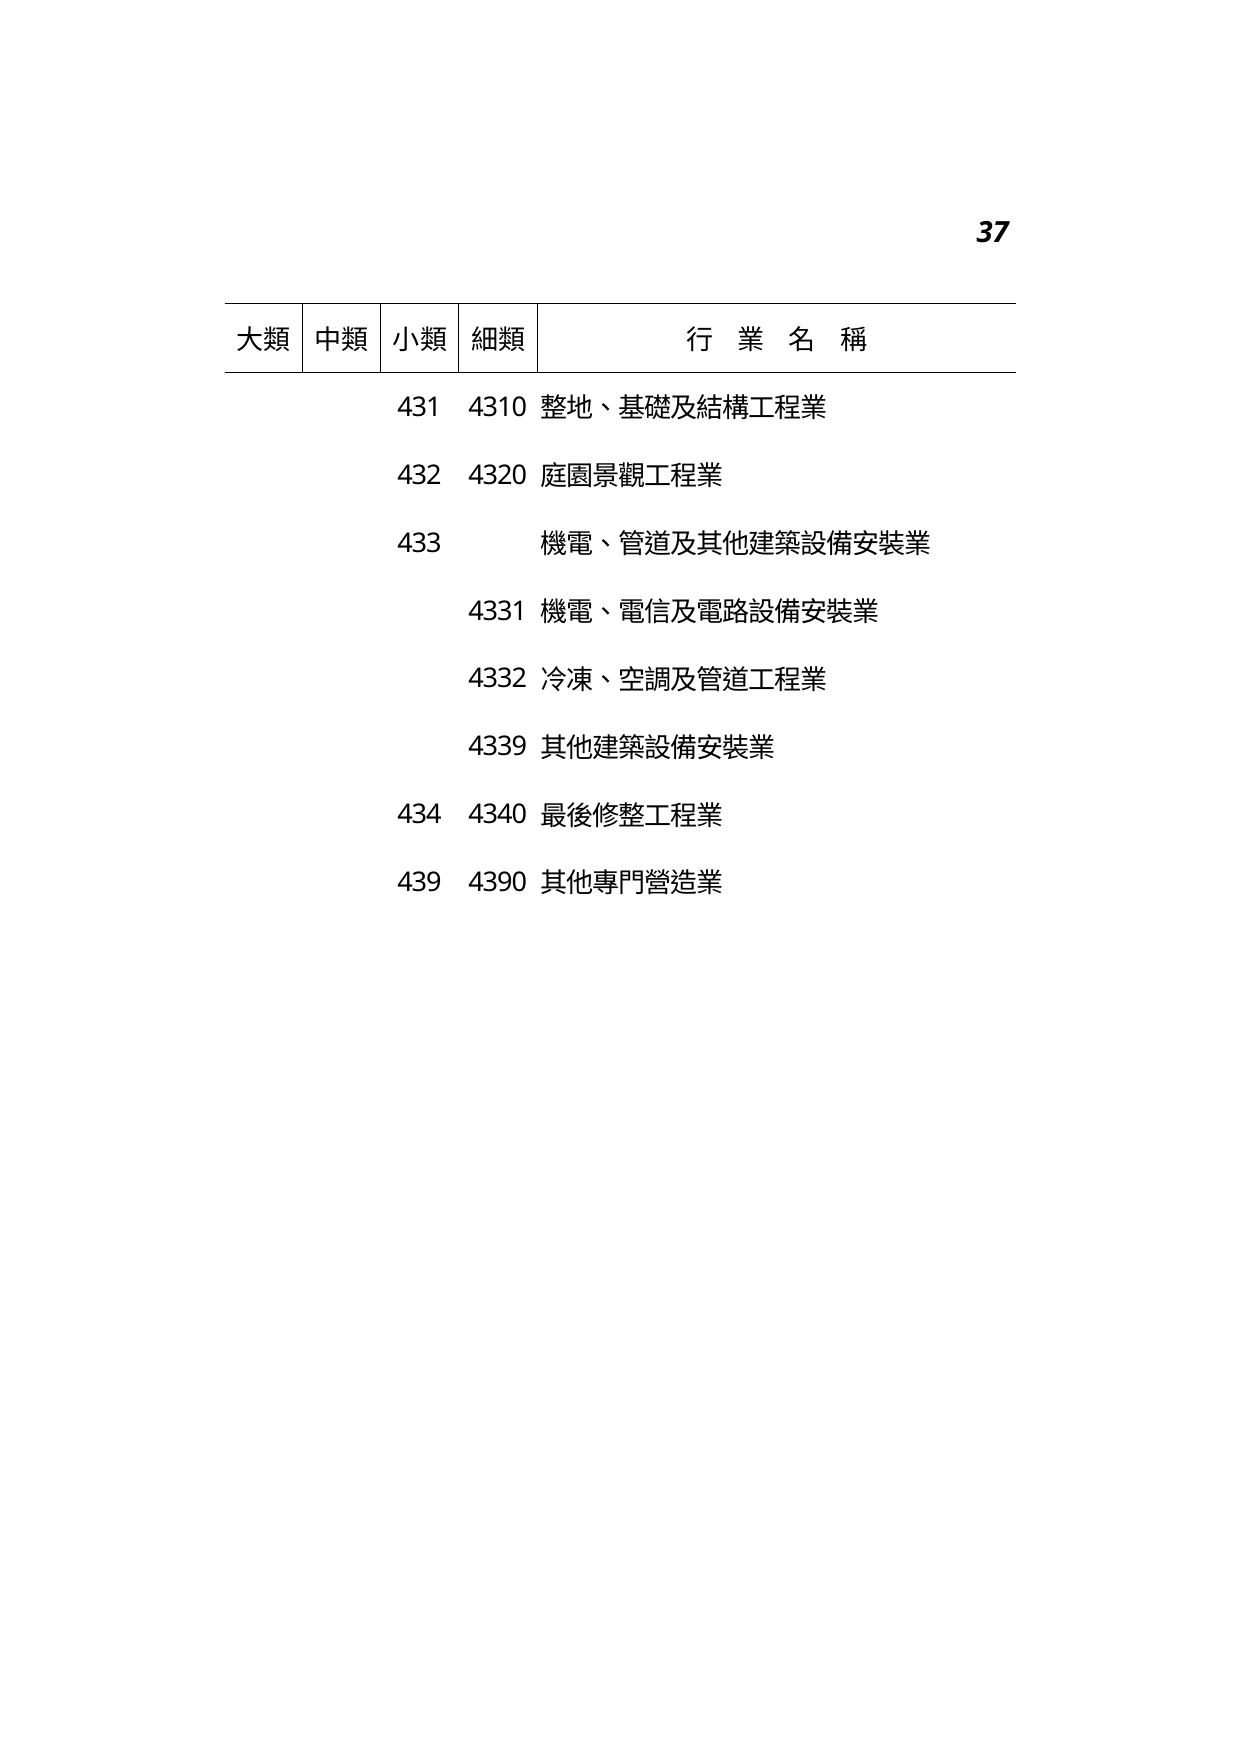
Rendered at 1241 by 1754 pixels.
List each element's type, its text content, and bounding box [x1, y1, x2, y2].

table_cell [225, 1505, 303, 1542]
table_cell [225, 952, 303, 989]
table_cell [381, 711, 459, 779]
table_cell 4390 [459, 847, 537, 915]
table_cell [225, 1358, 303, 1394]
table_cell 4331 [459, 576, 537, 643]
table_cell 其他建築設備安裝業 [537, 711, 1016, 779]
table_cell [225, 779, 303, 847]
table_cell [303, 644, 381, 711]
table_cell [303, 1395, 381, 1431]
table_cell [459, 1358, 537, 1394]
table_cell [459, 1321, 537, 1358]
table_cell [303, 1284, 381, 1321]
table_cell [225, 1100, 303, 1136]
table_cell [225, 1247, 303, 1284]
table_cell [225, 508, 303, 576]
table_cell [225, 1284, 303, 1321]
table_cell [225, 1026, 303, 1063]
table_cell [381, 1395, 459, 1431]
table_cell [303, 779, 381, 847]
table_cell [381, 952, 459, 989]
table_cell 4320 [459, 440, 537, 508]
table_cell [537, 1468, 1016, 1505]
table_cell [225, 1136, 303, 1173]
table_cell 機電、管道及其他建築設備安裝業 [537, 508, 1016, 576]
table_header 小類 [381, 304, 458, 372]
table_cell [381, 1210, 459, 1247]
table_cell [303, 847, 381, 915]
table_cell [225, 1210, 303, 1247]
table_cell [459, 1100, 537, 1136]
table_cell 431 [381, 373, 459, 440]
table_cell [225, 373, 303, 440]
table_cell [537, 1247, 1016, 1284]
table_cell [459, 1173, 537, 1210]
table_cell [303, 1136, 381, 1173]
table_cell [537, 1505, 1016, 1542]
table_cell 4332 [459, 644, 537, 711]
table_cell [459, 1210, 537, 1247]
table_cell [381, 1321, 459, 1358]
table_header 中類 [303, 304, 380, 372]
table_cell [225, 1431, 303, 1468]
table_cell [303, 1026, 381, 1063]
table_cell [381, 1358, 459, 1394]
table_cell [225, 1468, 303, 1505]
table_cell 機電、電信及電路設備安裝業 [537, 576, 1016, 643]
table_cell 4340 [459, 779, 537, 847]
table_cell [381, 576, 459, 643]
table_cell [537, 1358, 1016, 1394]
table_cell [459, 1247, 537, 1284]
table_cell [459, 1431, 537, 1468]
table_cell [303, 1210, 381, 1247]
table_cell [225, 711, 303, 779]
table_cell [303, 1431, 381, 1468]
table_cell [537, 952, 1016, 989]
table_cell [303, 373, 381, 440]
table_cell [537, 1210, 1016, 1247]
table_cell [459, 1136, 537, 1173]
table_cell [537, 1395, 1016, 1431]
table_cell 冷凍、空調及管道工程業 [537, 644, 1016, 711]
table_cell [303, 952, 381, 989]
table_header 行 業 名 稱 [538, 304, 1016, 372]
table_cell [381, 1026, 459, 1063]
table_cell [459, 1026, 537, 1063]
table_cell [381, 915, 459, 952]
table_cell [381, 1505, 459, 1542]
table_cell [537, 1321, 1016, 1358]
table_cell [459, 1395, 537, 1431]
table_cell 庭園景觀工程業 [537, 440, 1016, 508]
table_cell [537, 1026, 1016, 1063]
table_cell [303, 576, 381, 643]
table_cell [303, 1468, 381, 1505]
table_cell [381, 1100, 459, 1136]
table_cell [459, 952, 537, 989]
table_cell 最後修整工程業 [537, 779, 1016, 847]
table_header 細類 [459, 304, 537, 372]
table_cell [459, 1284, 537, 1321]
table_cell [459, 1468, 537, 1505]
table_cell [459, 915, 537, 952]
table_cell [537, 989, 1016, 1026]
table_cell [303, 1247, 381, 1284]
table_cell [303, 1100, 381, 1136]
table_cell [459, 989, 537, 1026]
table_cell [537, 1431, 1016, 1468]
table_header 大類 [225, 304, 302, 372]
table_cell [381, 1247, 459, 1284]
table_cell 433 [381, 508, 459, 576]
table_cell [225, 1321, 303, 1358]
table_cell [381, 1431, 459, 1468]
table_cell [381, 1063, 459, 1099]
table_cell 其他專門營造業 [537, 847, 1016, 915]
table_cell [459, 508, 537, 576]
table_cell 432 [381, 440, 459, 508]
table_cell 4339 [459, 711, 537, 779]
table_cell [225, 915, 303, 952]
table_cell [225, 1063, 303, 1099]
table_cell [381, 1284, 459, 1321]
table_cell 4310 [459, 373, 537, 440]
table_cell [381, 1173, 459, 1210]
table_cell [303, 1321, 381, 1358]
table_cell [537, 1173, 1016, 1210]
table_cell 整地、基礎及結構工程業 [537, 373, 1016, 440]
table_cell [303, 1358, 381, 1394]
table_cell [303, 1173, 381, 1210]
table_cell [225, 1395, 303, 1431]
table_cell [303, 915, 381, 952]
table_cell [537, 915, 1016, 952]
table_cell [225, 576, 303, 643]
table_cell [537, 1063, 1016, 1099]
table_cell [303, 1063, 381, 1099]
table_cell [303, 1505, 381, 1542]
table_cell [303, 711, 381, 779]
table_cell [225, 644, 303, 711]
table_cell [537, 1100, 1016, 1136]
table_cell [303, 989, 381, 1026]
table_cell [303, 508, 381, 576]
table_cell [459, 1505, 537, 1542]
table_cell 439 [381, 847, 459, 915]
table_cell [303, 440, 381, 508]
table_cell [225, 440, 303, 508]
table_cell [381, 1468, 459, 1505]
table_cell [381, 1136, 459, 1173]
table_cell [225, 989, 303, 1026]
table_cell [225, 1173, 303, 1210]
table_cell [537, 1136, 1016, 1173]
table_cell [381, 989, 459, 1026]
table_cell [537, 1284, 1016, 1321]
table_cell [225, 847, 303, 915]
table_cell [381, 644, 459, 711]
table_cell [459, 1063, 537, 1099]
table_cell 434 [381, 779, 459, 847]
